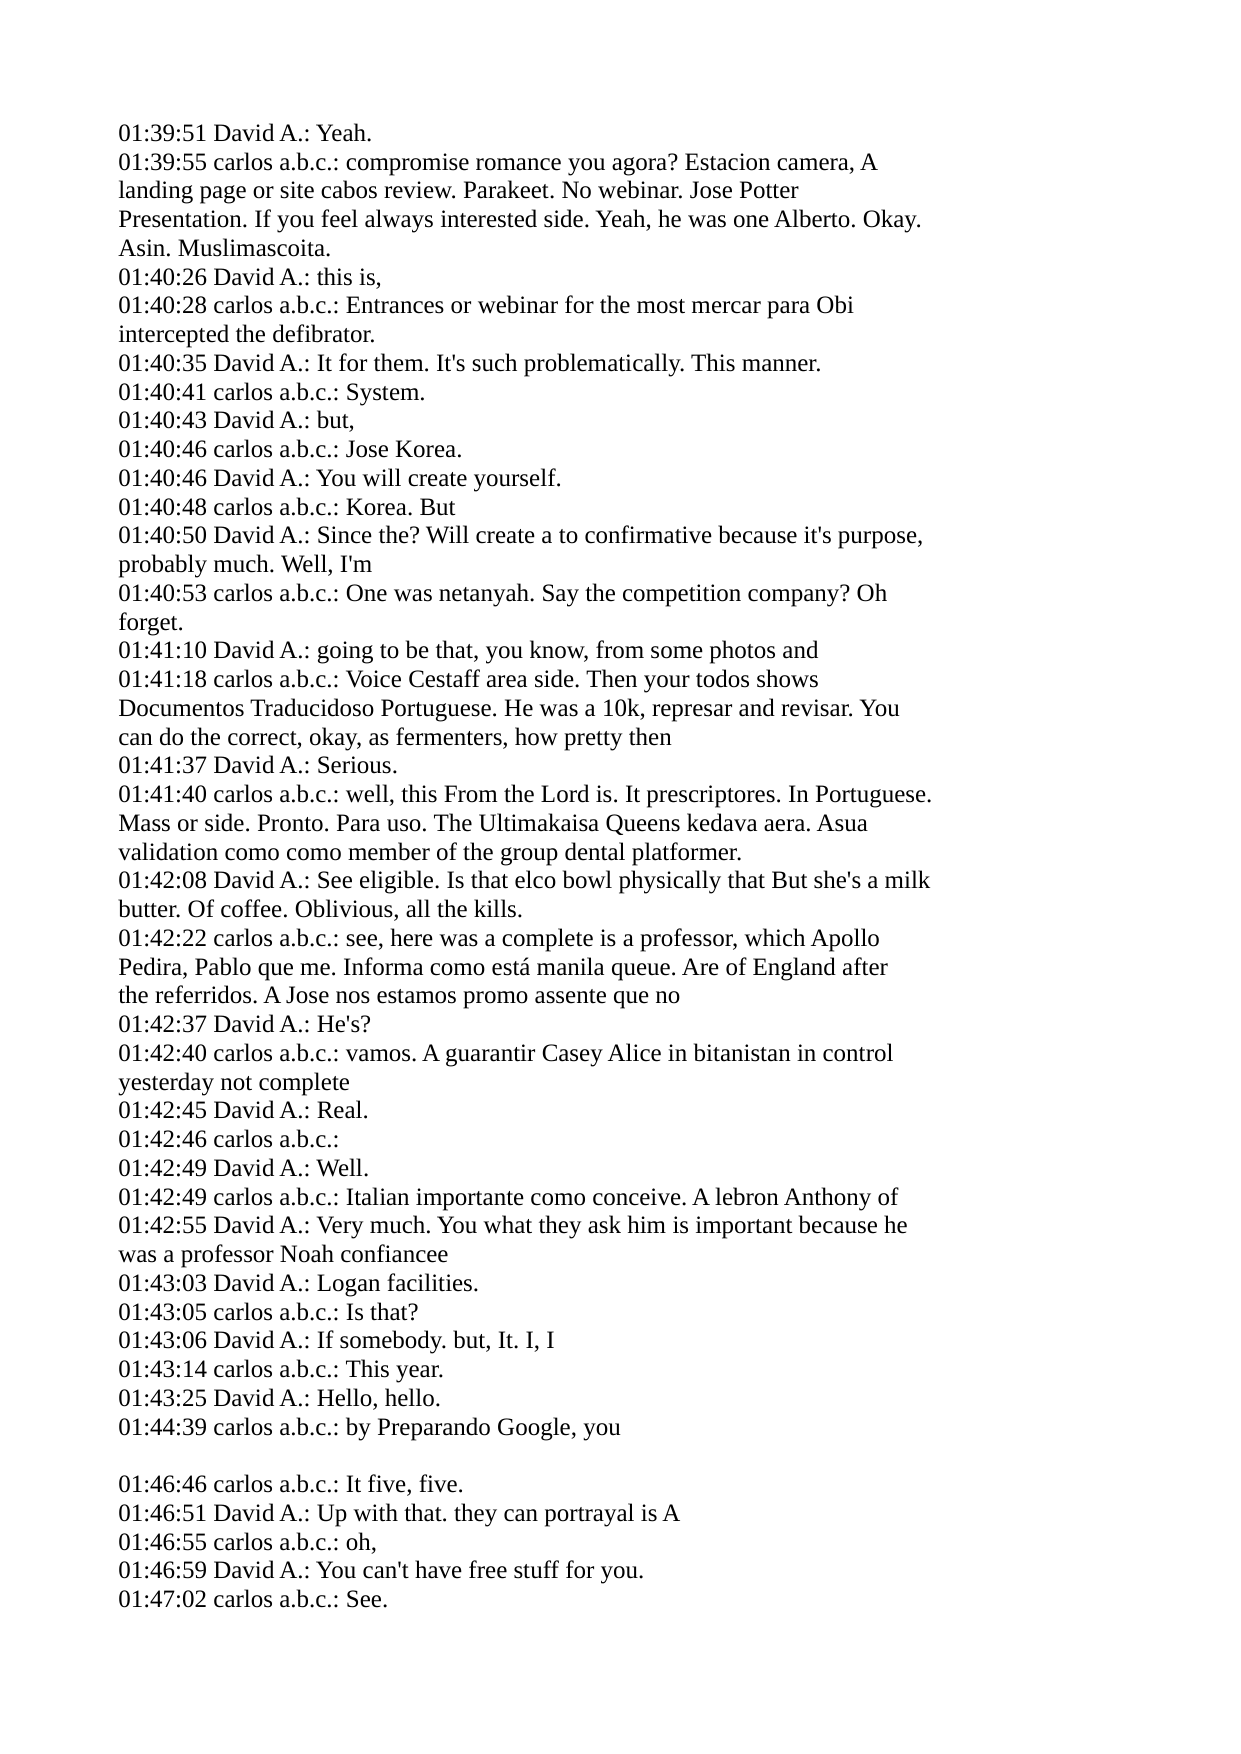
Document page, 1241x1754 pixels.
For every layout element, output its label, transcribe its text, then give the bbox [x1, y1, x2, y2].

table_header 01:39:51 David A.: Yeah. 01:39:55 carlos a.b.c.: compromise romance you agora? Estacion camera, A landing page or site cabos review. Parakeet. No webinar. Jose Potter Presentation. If you feel always interested side. Yeah, he was one Alberto. Okay. Asin. Muslimascoita. 01:40:26 David A.: this is, 01:40:28 carlos a.b.c.: Entrances or webinar for the most mercar para Obi intercepted the defibrator. 01:40:35 David A.: It for them. It's such problematically. This manner. 01:40:41 carlos a.b.c.: System. 01:40:43 David A.: but, 01:40:46 carlos a.b.c.: Jose Korea. 01:40:46 David A.: You will create yourself. 01:40:48 carlos a.b.c.: Korea. But 01:40:50 David A.: Since the? Will create a to confirmative because it's purpose, probably much. Well, I'm 01:40:53 carlos a.b.c.: One was netanyah. Say the competition company? Oh forget. 01:41:10 David A.: going to be that, you know, from some photos and 01:41:18 carlos a.b.c.: Voice Cestaff area side. Then your todos shows Documentos Traducidoso Portuguese. He was a 10k, represar and revisar. You can do the correct, okay, as fermenters, how pretty then 01:41:37 David A.: Serious. 01:41:40 carlos a.b.c.: well, this From the Lord is. It prescriptores. In Portuguese. Mass or side. Pronto. Para uso. The Ultimakaisa Queens kedava aera. Asua validation como como member of the group dental platformer. 01:42:08 David A.: See eligible. Is that elco bowl physically that But she's a milk butter. Of coffee. Oblivious, all the kills. 01:42:22 carlos a.b.c.: see, here was a complete is a professor, which Apollo Pedira, Pablo que me. Informa como está manila queue. Are of England after the referridos. A Jose nos estamos promo assente que no 01:42:37 David A.: He's? 01:42:40 carlos a.b.c.: vamos. A guarantir Casey Alice in bitanistan in control yesterday not complete 01:42:45 David A.: Real. 01:42:46 carlos a.b.c.: 01:42:49 David A.: Well. 01:42:49 carlos a.b.c.: Italian importante como conceive. A lebron Anthony of 01:42:55 David A.: Very much. You what they ask him is important because he was a professor Noah confiancee 01:43:03 David A.: Logan facilities. 01:43:05 carlos a.b.c.: Is that? 01:43:06 David A.: If somebody. but, It. I, I 01:43:14 carlos a.b.c.: This year. 01:43:25 David A.: Hello, hello. 01:44:39 carlos a.b.c.: by Preparando Google, you 01:46:46 carlos a.b.c.: It five, five. 01:46:51 David A.: Up with that. they can portrayal is A 01:46:55 carlos a.b.c.: oh, 01:46:59 David A.: You can't have free stuff for you. 01:47:02 carlos a.b.c.: See. [118, 118, 1122, 1613]
